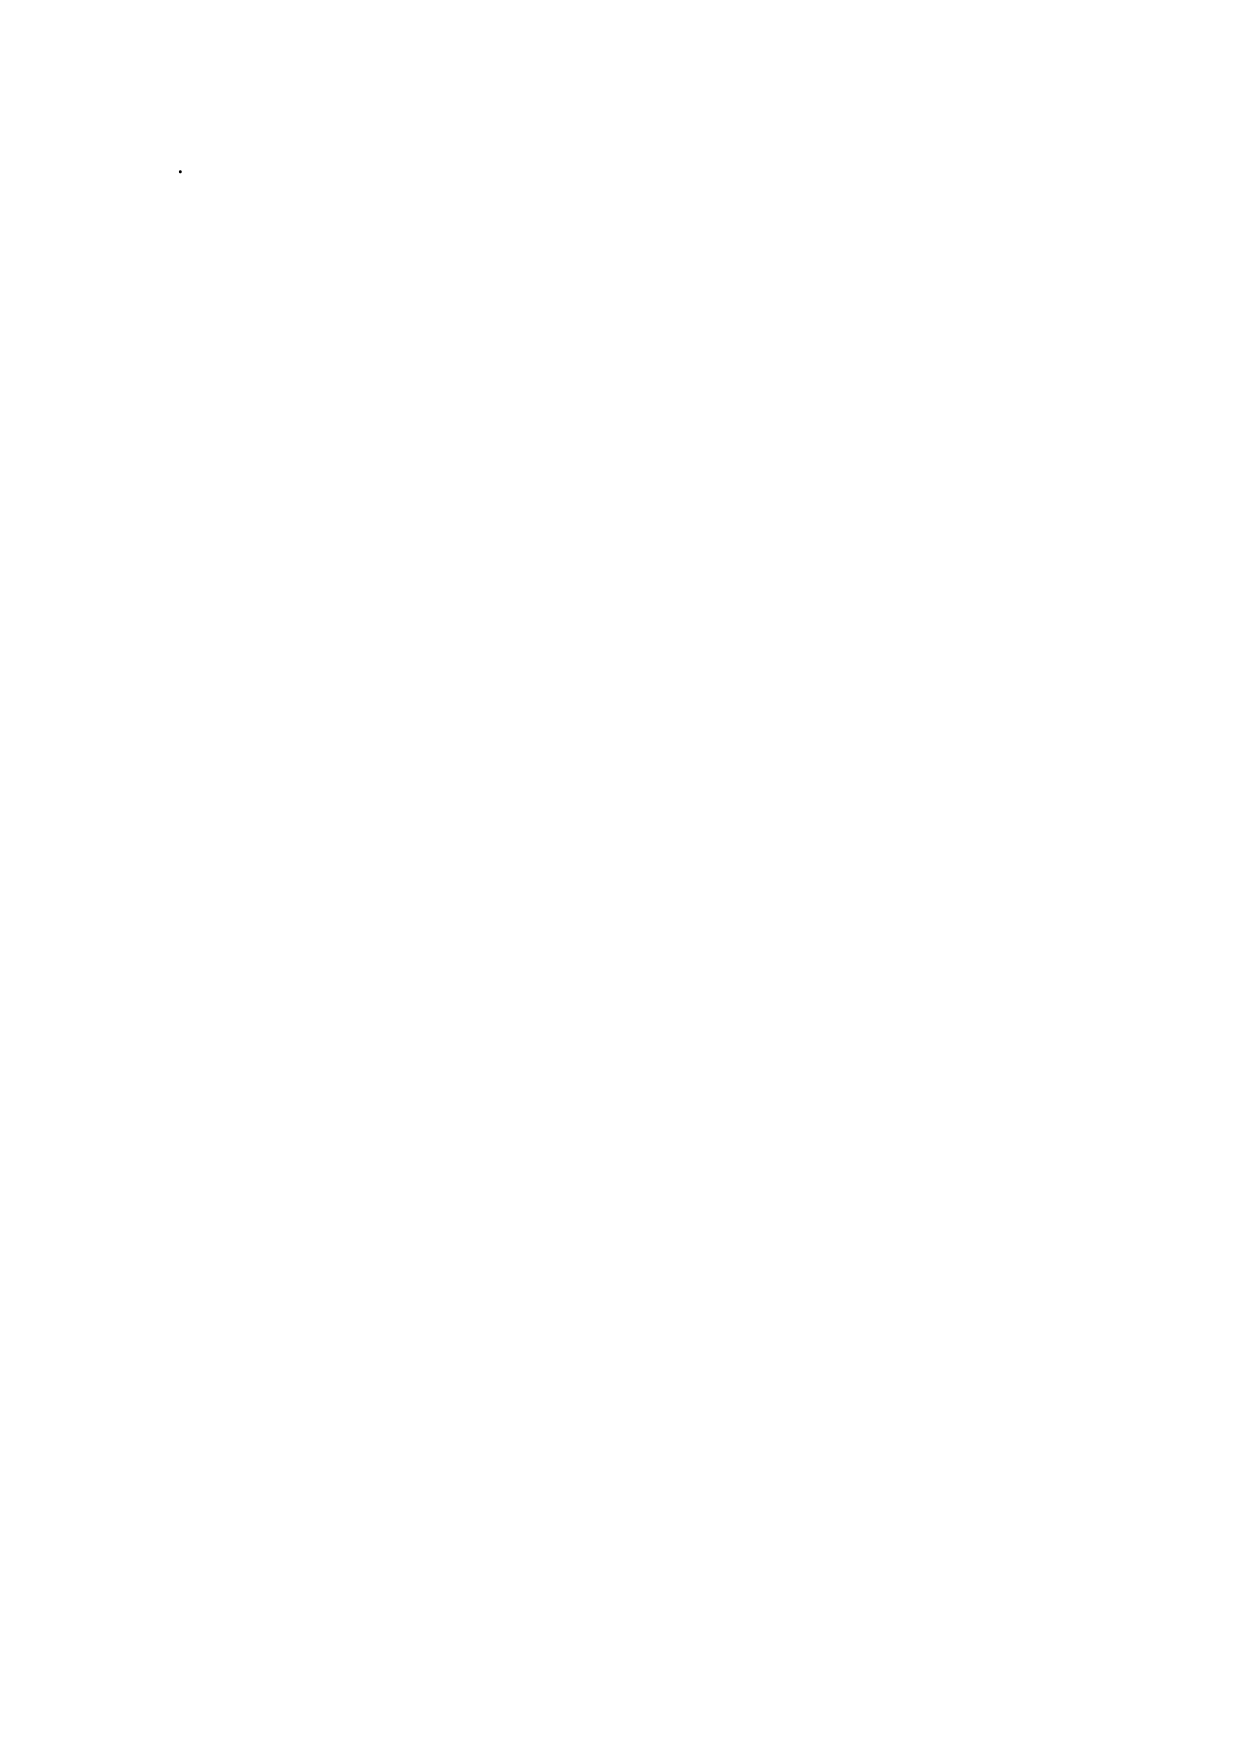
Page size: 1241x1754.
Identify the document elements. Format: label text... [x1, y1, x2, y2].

text . [177, 149, 1063, 181]
